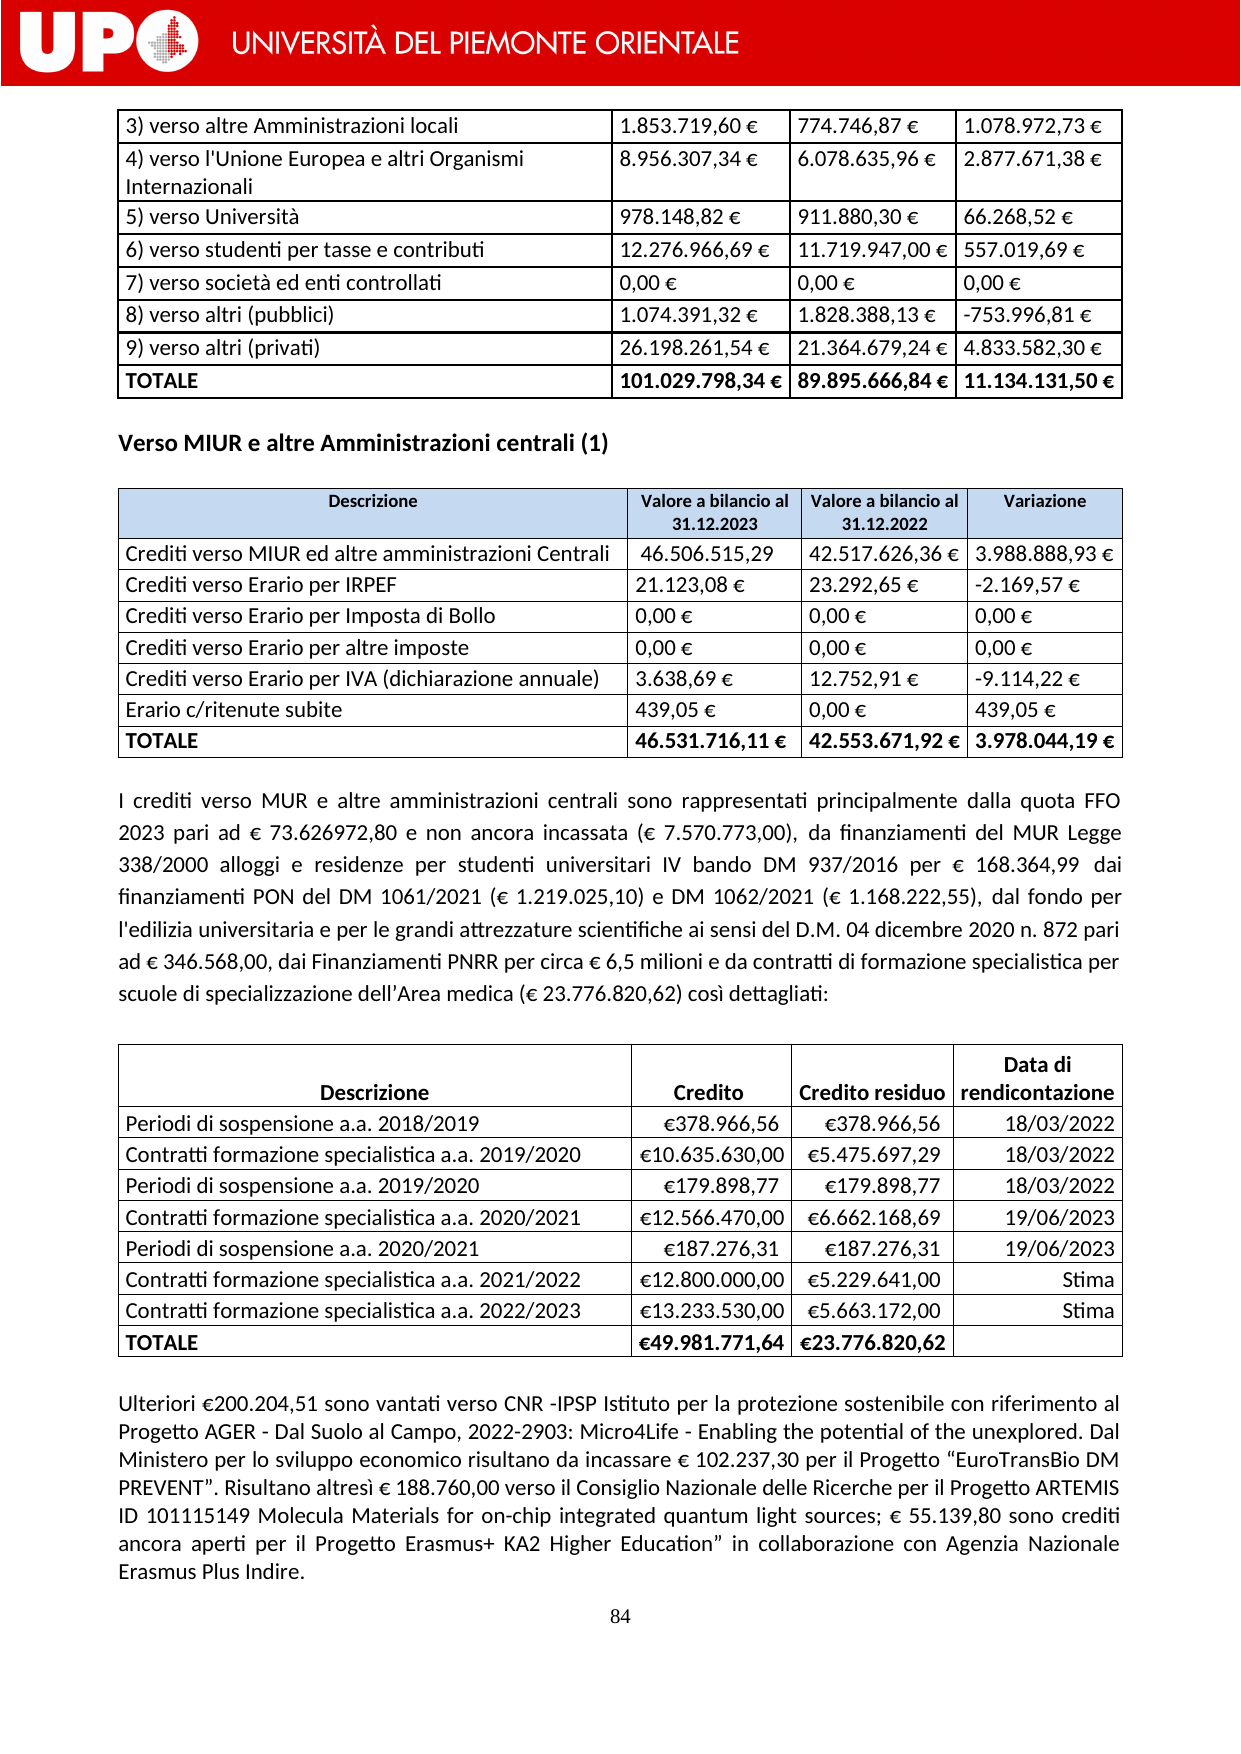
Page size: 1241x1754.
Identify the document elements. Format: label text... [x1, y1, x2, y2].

table_cell 4.833.582,30 € [957, 334, 1121, 364]
table_cell €5.475.697,29 [792, 1138, 953, 1168]
table_cell 19/06/2023 [954, 1232, 1122, 1262]
table_cell 0,00 € [628, 602, 801, 632]
table_cell -2.169,57 € [968, 570, 1122, 601]
table_cell 18/03/2022 [954, 1107, 1122, 1137]
table_cell 978.148,82 € [613, 202, 789, 233]
table_cell €187.276,31 [792, 1232, 953, 1262]
table_cell 0,00 € [802, 695, 967, 726]
table_cell 557.019,69 € [957, 235, 1121, 266]
table_cell Periodi di sospensione a.a. 2019/2020 [119, 1170, 631, 1200]
table_cell 0,00 € [613, 268, 789, 298]
table_cell €10.635.630,00 [632, 1138, 791, 1168]
table_cell 5) verso Università [119, 202, 611, 233]
table_cell 0,00 € [968, 633, 1122, 663]
table_cell 8.956.307,34 € [613, 144, 789, 200]
table_header Variazione [968, 489, 1122, 538]
table_cell 11.719.947,00 € [791, 235, 955, 266]
table_cell 42.517.626,36 € [802, 539, 967, 569]
table_cell Contratti formazione specialistica a.a. 2019/2020 [119, 1138, 631, 1168]
table_cell 12.276.966,69 € [613, 235, 789, 266]
table_cell 3.638,69 € [628, 664, 801, 694]
text I crediti verso MUR e altre amministrazioni centrali sono rappresentati principalmente dalla quota FFO 2023 pari ad € 73.626972,80 e non ancora incassata (€ 7.570.773,00), da finanziamenti del MUR Legge 338/2000 alloggi e residenze per studenti universitari IV bando DM 937/2016 per € 168.364,99 dai finanziamenti PON del DM 1061/2021 (€ 1.219.025,10) e DM 1062/2021 (€ 1.168.222,55), dal fondo per l'edilizia universitaria e per le grandi attrezzature scientifiche ai sensi del D.M. 04 dicembre 2020 n. 872 pari ad € 346.568,00, dai Finanziamenti PNRR per circa € 6,5 milioni e da contratti di formazione specialistica per scuole di specializzazione dell’Area medica (€ 23.776.820,62) così dettagliati: [118, 786, 1122, 1007]
table_header Data di rendicontazione [954, 1045, 1122, 1106]
table_cell €49.981.771,64 [632, 1326, 791, 1356]
table_cell 42.553.671,92 € [802, 727, 967, 757]
table_cell Crediti verso MIUR ed altre amministrazioni Centrali [119, 539, 627, 569]
table_header Credito [632, 1045, 791, 1106]
table_cell Erario c/ritenute subite [119, 695, 627, 726]
table_cell 3.988.888,93 € [968, 539, 1122, 569]
table_cell 21.364.679,24 € [791, 334, 955, 364]
table_cell €179.898,77 [792, 1170, 953, 1200]
table_cell 18/03/2022 [954, 1138, 1122, 1168]
table_cell €5.663.172,00 [792, 1295, 953, 1325]
table_cell 0,00 € [628, 633, 801, 663]
table_cell 1.828.388,13 € [791, 301, 955, 331]
table_cell Crediti verso Erario per IRPEF [119, 570, 627, 601]
table_cell 2.877.671,38 € [957, 144, 1121, 200]
table_cell -9.114,22 € [968, 664, 1122, 694]
table_cell Stima [954, 1295, 1122, 1325]
table_cell 3) verso altre Amministrazioni locali [119, 111, 611, 142]
table_cell 0,00 € [791, 268, 955, 298]
table_cell 9) verso altri (privati) [119, 334, 611, 364]
table_cell 7) verso società ed enti controllati [119, 268, 611, 298]
table_cell 46.531.716,11 € [628, 727, 801, 757]
table_cell TOTALE [119, 366, 611, 397]
table_cell 0,00 € [957, 268, 1121, 298]
table_cell [954, 1326, 1122, 1356]
table_cell Contratti formazione specialistica a.a. 2020/2021 [119, 1201, 631, 1231]
table_cell Periodi di sospensione a.a. 2018/2019 [119, 1107, 631, 1137]
table_cell €378.966,56 [632, 1107, 791, 1137]
table_header Descrizione [119, 489, 627, 538]
table_cell Contratti formazione specialistica a.a. 2021/2022 [119, 1263, 631, 1293]
table_cell TOTALE [119, 1326, 631, 1356]
table_cell €13.233.530,00 [632, 1295, 791, 1325]
table_cell 89.895.666,84 € [791, 366, 955, 397]
table_cell €179.898,77 [632, 1170, 791, 1200]
text Verso MIUR e altre Amministrazioni centrali (1) [118, 427, 1122, 458]
table_cell 0,00 € [968, 602, 1122, 632]
table_cell 4) verso l'Unione Europea e altri Organismi Internazionali [119, 144, 611, 200]
table_header Valore a bilancio al 31.12.2023 [628, 489, 801, 538]
table_cell 11.134.131,50 € [957, 366, 1121, 397]
table_cell €5.229.641,00 [792, 1263, 953, 1293]
table_cell €187.276,31 [632, 1232, 791, 1262]
table_cell 774.746,87 € [791, 111, 955, 142]
table_cell 6) verso studenti per tasse e contributi [119, 235, 611, 266]
table_cell €6.662.168,69 [792, 1201, 953, 1231]
table_cell 8) verso altri (pubblici) [119, 301, 611, 331]
table_cell TOTALE [119, 727, 627, 757]
table_cell 911.880,30 € [791, 202, 955, 233]
table_cell 3.978.044,19 € [968, 727, 1122, 757]
table_cell €12.800.000,00 [632, 1263, 791, 1293]
table_cell Crediti verso Erario per Imposta di Bollo [119, 602, 627, 632]
table_cell -753.996,81 € [957, 301, 1121, 331]
table_cell 66.268,52 € [957, 202, 1121, 233]
table_header Credito residuo [792, 1045, 953, 1106]
table_cell 101.029.798,34 € [613, 366, 789, 397]
table_cell 0,00 € [802, 633, 967, 663]
table_cell 46.506.515,29 [628, 539, 801, 569]
table_cell €23.776.820,62 [792, 1326, 953, 1356]
table_cell 1.853.719,60 € [613, 111, 789, 142]
table_header Valore a bilancio al 31.12.2022 [802, 489, 967, 538]
table_header Descrizione [119, 1045, 631, 1106]
table_cell 6.078.635,96 € [791, 144, 955, 200]
table_cell 21.123,08 € [628, 570, 801, 601]
table_cell €12.566.470,00 [632, 1201, 791, 1231]
text Ulteriori €200.204,51 sono vantati verso CNR -IPSP Istituto per la protezione sostenibile con riferimento al Progetto AGER - Dal Suolo al Campo, 2022-2903: Micro4Life - Enabling the potential of the unexplored. Dal Ministero per lo sviluppo economico risultano da incassare € 102.237,30 per il Progetto “EuroTransBio DM PREVENT”. Risultano altresì € 188.760,00 verso il Consiglio Nazionale delle Ricerche per il Progetto ARTEMIS ID 101115149 Molecula Materials for on-chip integrated quantum light sources; € 55.139,80 sono crediti ancora aperti per il Progetto Erasmus+ KA2 Higher Education” in collaborazione con Agenzia Nazionale Erasmus Plus Indire. [118, 1389, 1122, 1585]
table_cell 1.078.972,73 € [957, 111, 1121, 142]
table_cell 439,05 € [968, 695, 1122, 726]
table_cell 12.752,91 € [802, 664, 967, 694]
table_cell 439,05 € [628, 695, 801, 726]
table_cell 0,00 € [802, 602, 967, 632]
table_cell 19/06/2023 [954, 1201, 1122, 1231]
table_cell Crediti verso Erario per altre imposte [119, 633, 627, 663]
table_cell Contratti formazione specialistica a.a. 2022/2023 [119, 1295, 631, 1325]
table_cell 18/03/2022 [954, 1170, 1122, 1200]
table_cell 26.198.261,54 € [613, 334, 789, 364]
table_cell Crediti verso Erario per IVA (dichiarazione annuale) [119, 664, 627, 694]
table_cell 23.292,65 € [802, 570, 967, 601]
table_cell Periodi di sospensione a.a. 2020/2021 [119, 1232, 631, 1262]
table_cell Stima [954, 1263, 1122, 1293]
table_cell 1.074.391,32 € [613, 301, 789, 331]
table_cell €378.966,56 [792, 1107, 953, 1137]
